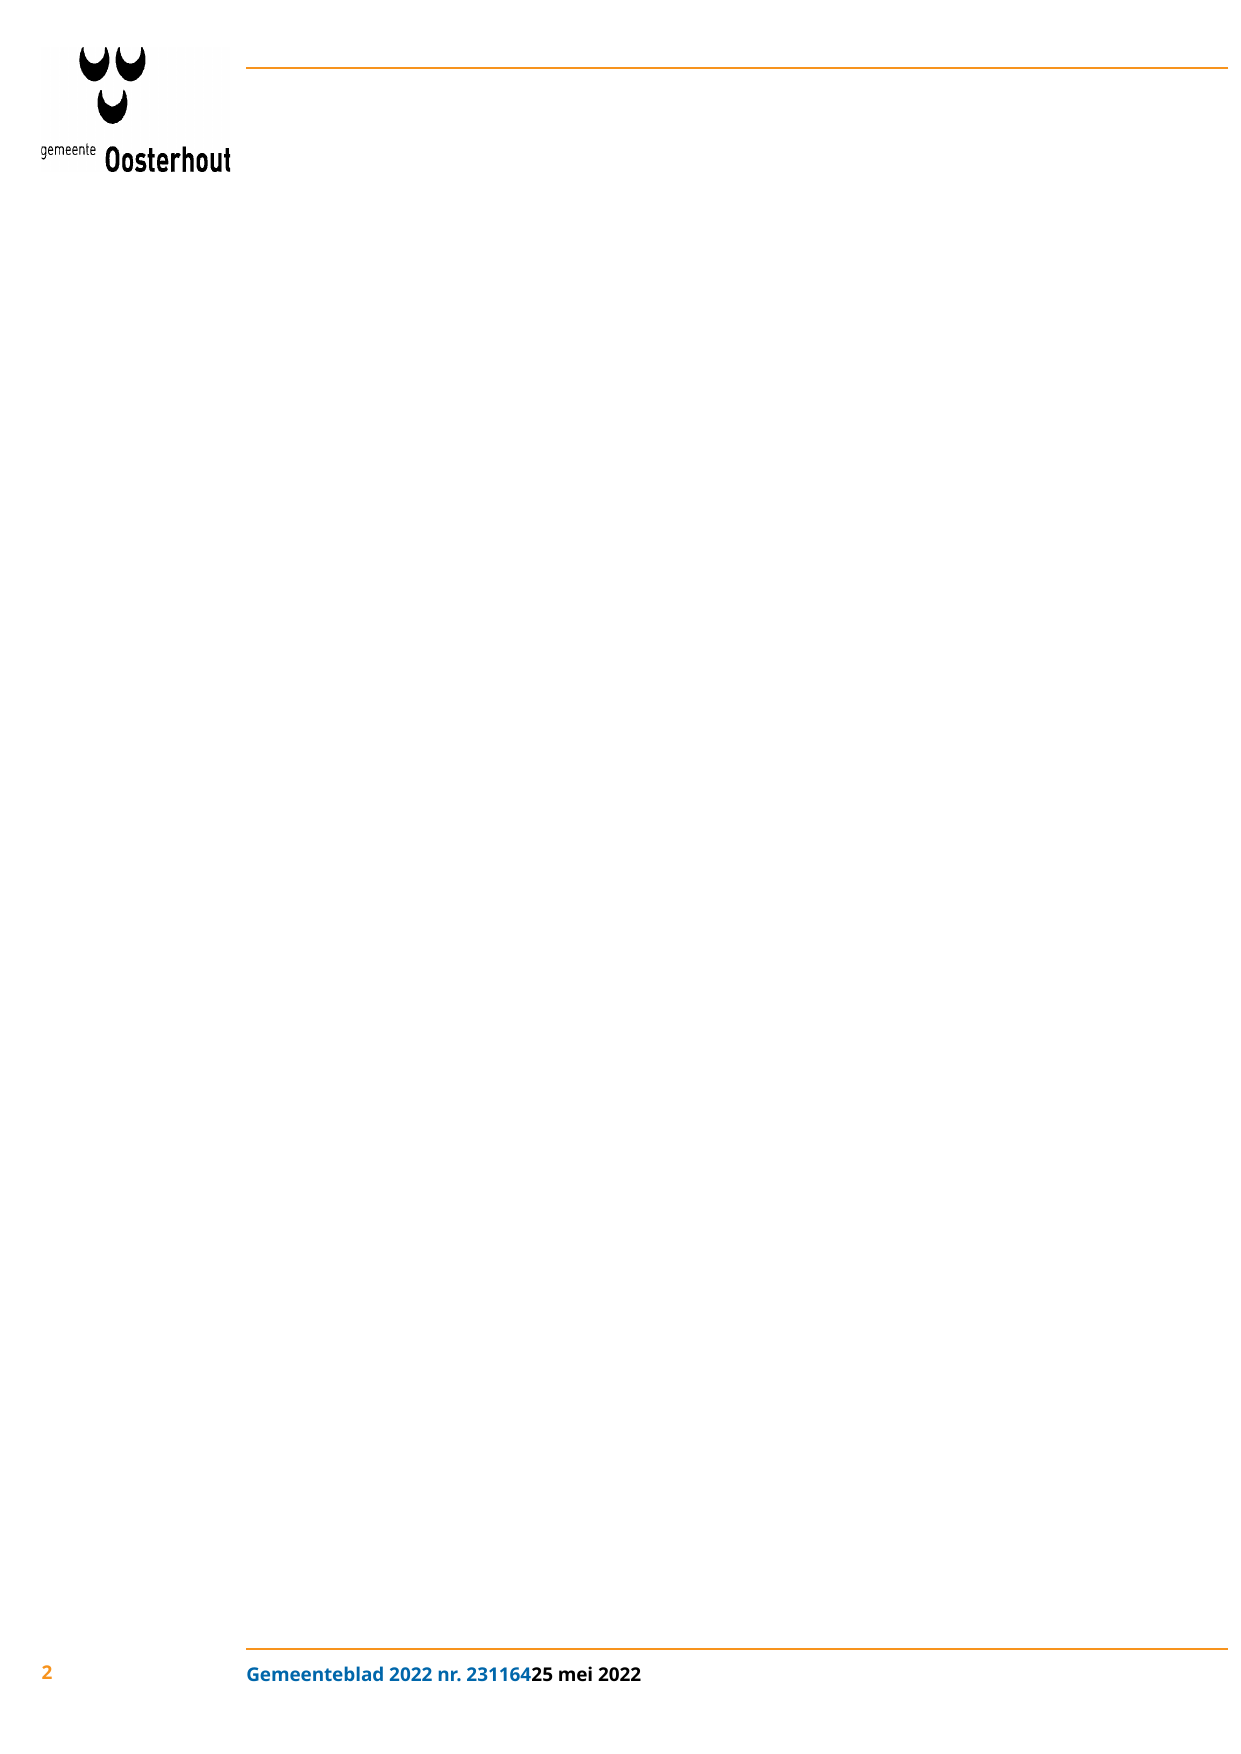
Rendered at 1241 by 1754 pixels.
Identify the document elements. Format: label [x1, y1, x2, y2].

picture [41, 47, 231, 172]
